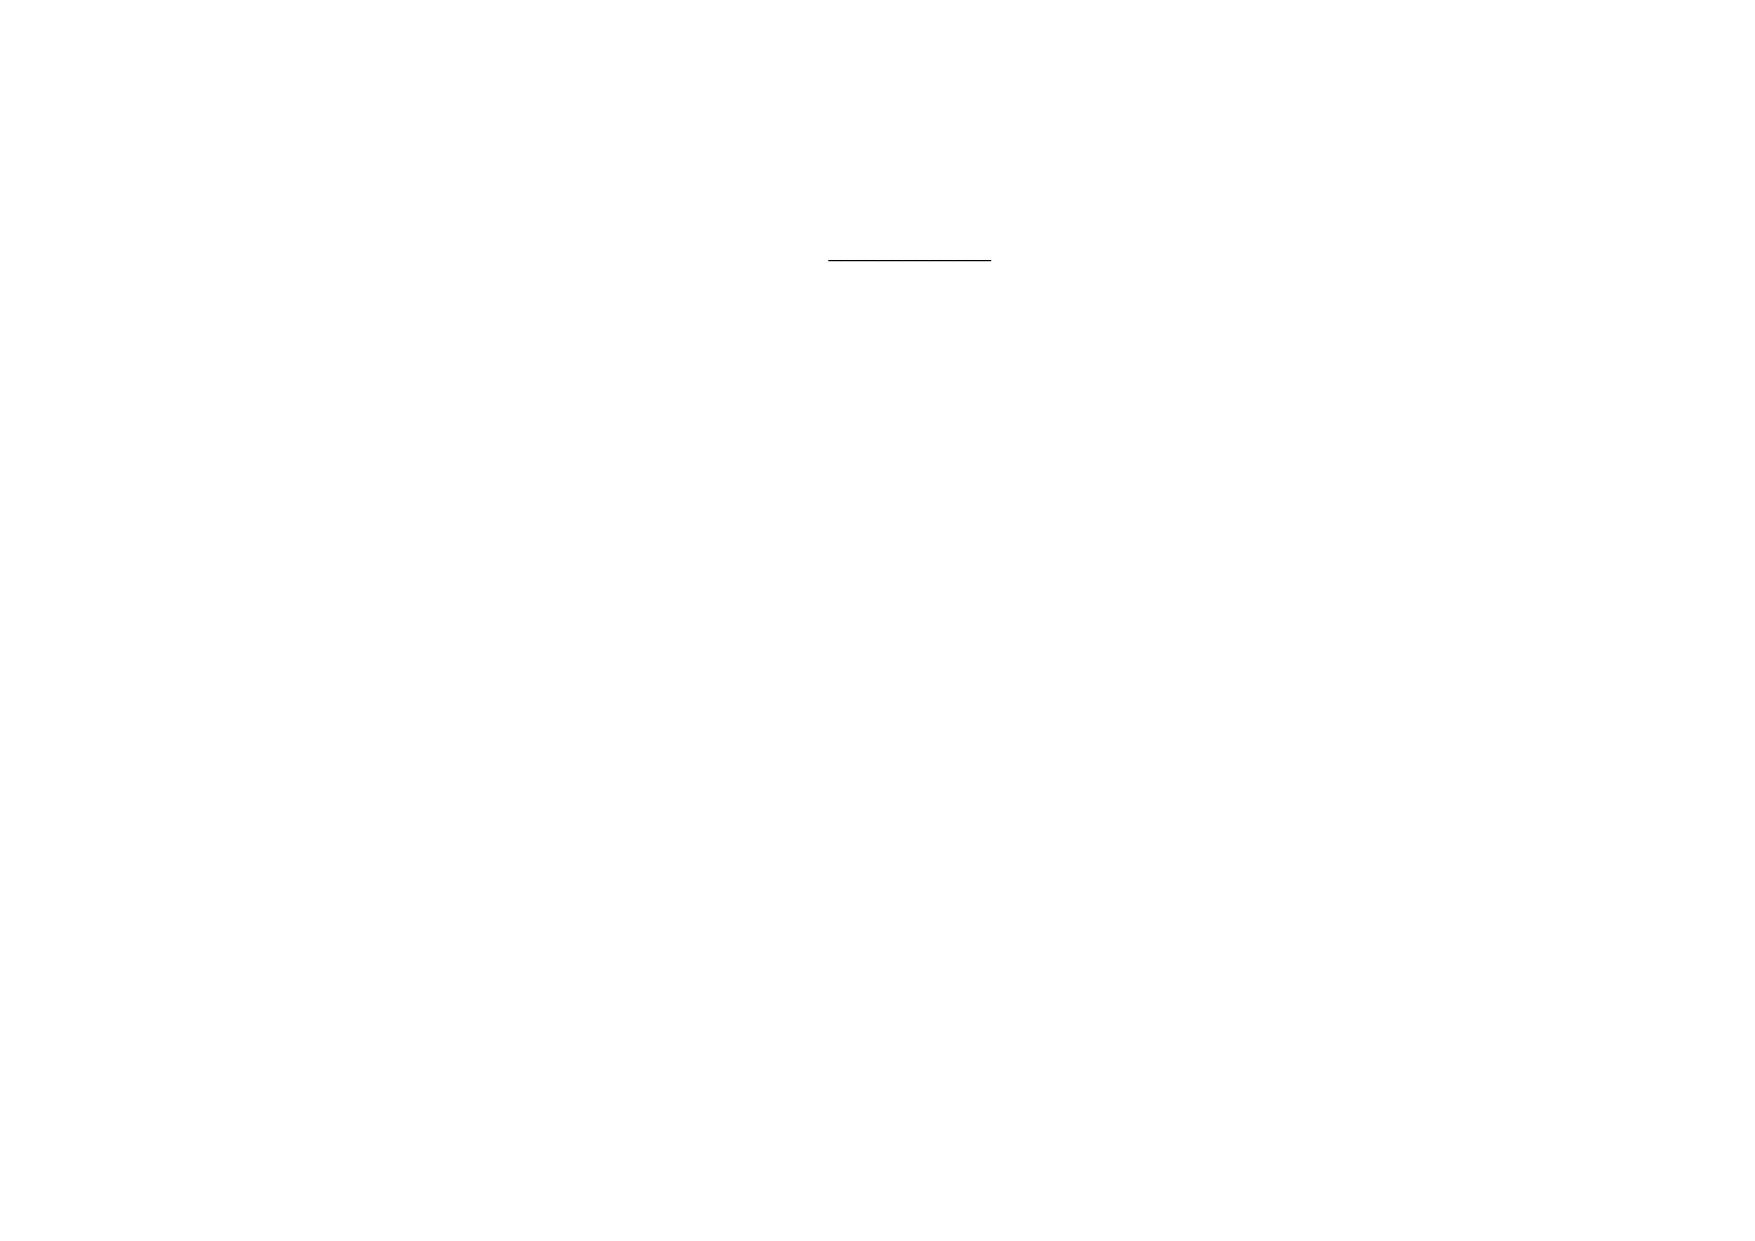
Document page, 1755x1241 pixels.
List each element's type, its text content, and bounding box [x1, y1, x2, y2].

text _____________ [106, 235, 1713, 264]
